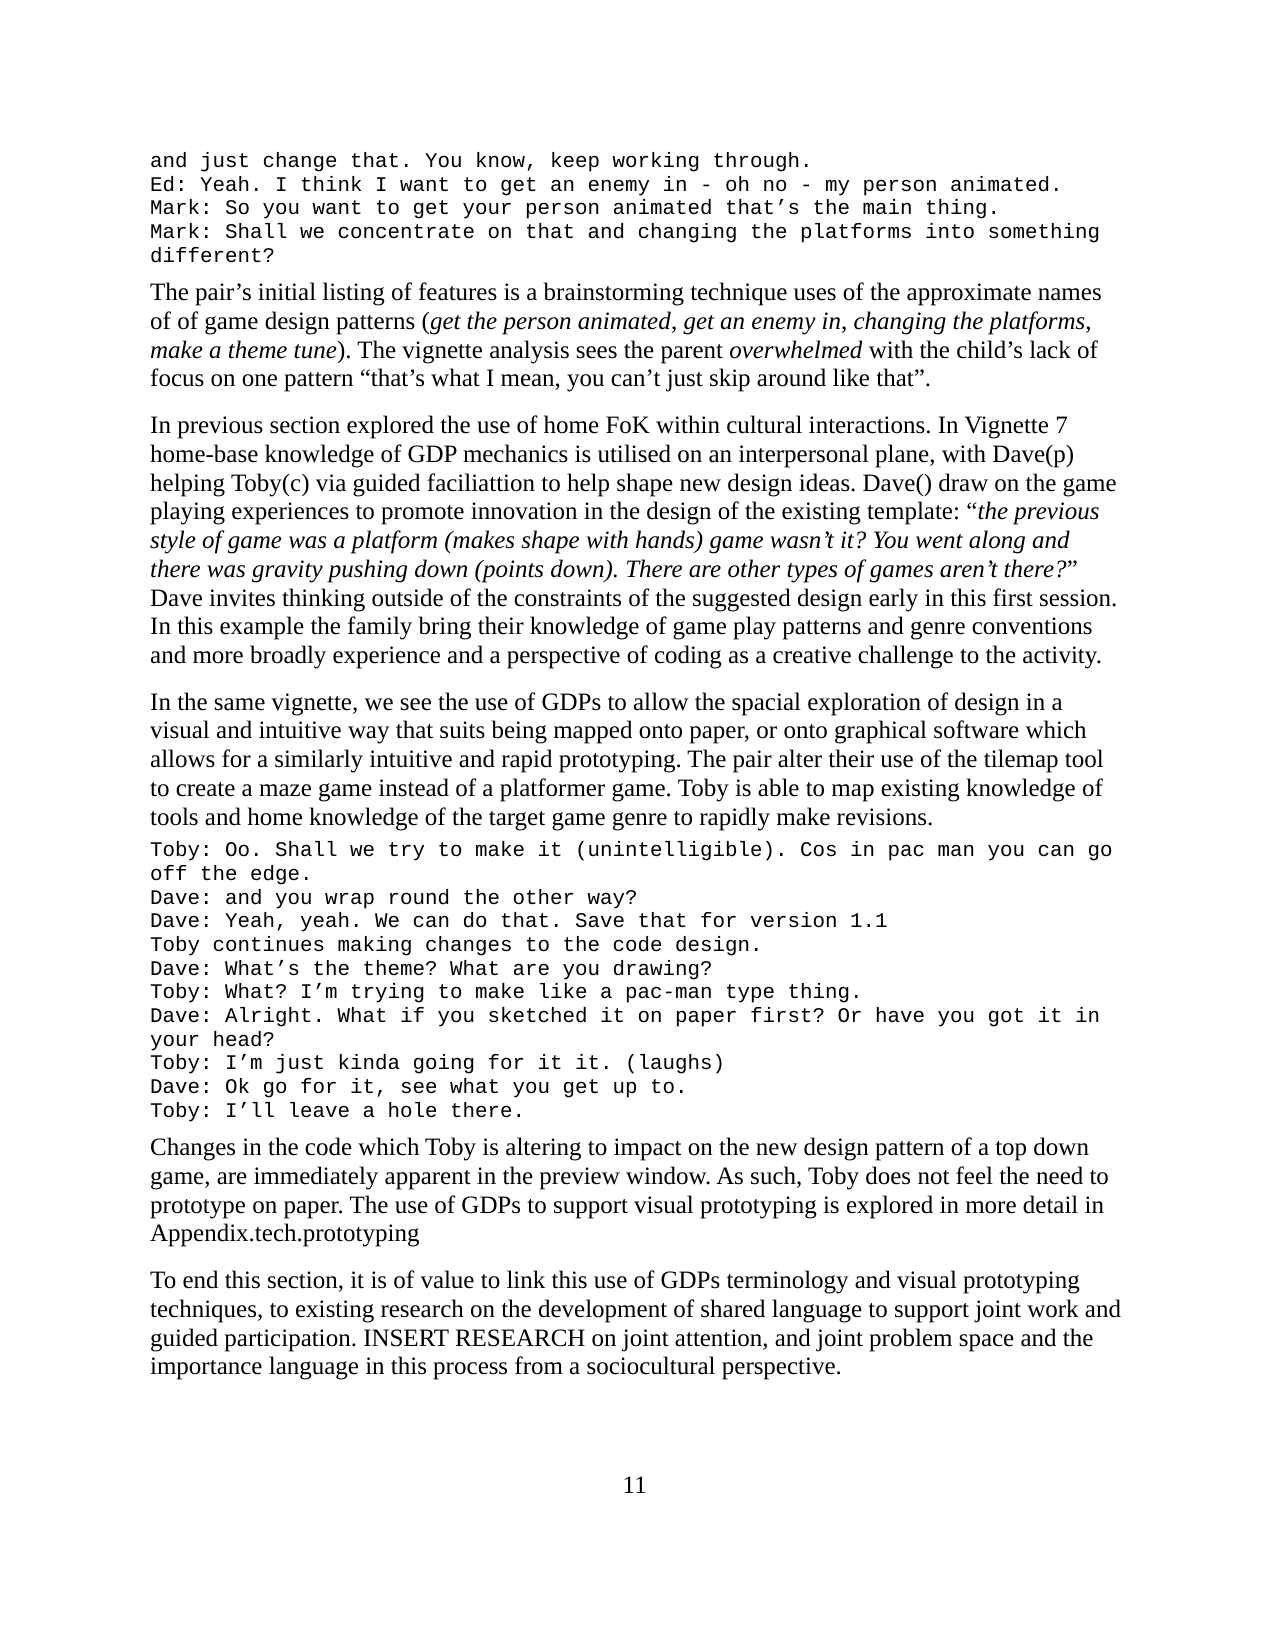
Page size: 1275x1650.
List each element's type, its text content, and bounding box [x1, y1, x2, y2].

text Dave: Alright. What if you sketched it on paper first? Or have you got it in your head? [150, 1005, 1125, 1052]
text Dave: Yeah, yeah. We can do that. Save that for version 1.1 [150, 910, 1125, 934]
text Dave: Ok go for it, see what you get up to. [150, 1076, 1125, 1099]
text Ed: Yeah. I think I want to get an enemy in - oh no - my person animated. [150, 174, 1125, 197]
text Changes in the code which Toby is altering to impact on the new design pattern of a top down game, are immediately apparent in the preview window. As such, Toby does not feel the need to prototype on paper. The use of GDPs to support visual prototyping is explored in more detail in Appendix.tech.prototyping [150, 1132, 1125, 1247]
text In the same vignette, we see the use of GDPs to allow the spacial exploration of design in a visual and intuitive way that suits being mapped onto paper, or onto graphical software which allows for a similarly intuitive and rapid prototyping. The pair alter their use of the tilemap tool to create a maze game instead of a platformer game. Toby is able to map existing knowledge of tools and home knowledge of the target game genre to rapidly make revisions. [150, 687, 1125, 831]
text Toby: I’m just kinda going for it it. (laughs) [150, 1052, 1125, 1076]
text To end this section, it is of value to link this use of GDPs terminology and visual prototyping techniques, to existing research on the development of shared language to support joint work and guided participation. INSERT RESEARCH on joint attention, and joint problem space and the importance language in this process from a sociocultural perspective. [150, 1265, 1125, 1380]
text Dave: and you wrap round the other way? [150, 887, 1125, 910]
text The pair’s initial listing of features is a brainstorming technique uses of the approximate names of of game design patterns (get the person animated, get an enemy in, changing the platforms, make a theme tune). The vignette analysis sees the parent overwhelmed with the child’s lack of focus on one pattern “that’s what I mean, you can’t just skip around like that”. [150, 277, 1125, 392]
text Toby continues making changes to the code design. [150, 934, 1125, 958]
text Mark: So you want to get your person animated that’s the main thing. [150, 197, 1125, 221]
text and just change that. You know, keep working through. [150, 150, 1125, 174]
text Mark: Shall we concentrate on that and changing the platforms into something different? [150, 221, 1125, 268]
text In previous section explored the use of home FoK within cultural interactions. In Vignette 7 home-base knowledge of GDP mechanics is utilised on an interpersonal plane, with Dave(p) helping Toby(c) via guided faciliattion to help shape new design ideas. Dave() draw on the game playing experiences to promote innovation in the design of the existing template: “the previous style of game was a platform (makes shape with hands) game wasn’t it? You went along and there was gravity pushing down (points down). There are other types of games aren’t there?” Dave invites thinking outside of the constraints of the suggested design early in this first session. In this example the family bring their knowledge of game play patterns and genre conventions and more broadly experience and a perspective of coding as a creative challenge to the activity. [150, 410, 1125, 669]
text Dave: What’s the theme? What are you drawing? [150, 958, 1125, 981]
text Toby: Oo. Shall we try to make it (unintelligible). Cos in pac man you can go off the edge. [150, 839, 1125, 887]
text Toby: I’ll leave a hole there. [150, 1099, 1125, 1123]
text Toby: What? I’m trying to make like a pac-man type thing. [150, 981, 1125, 1005]
